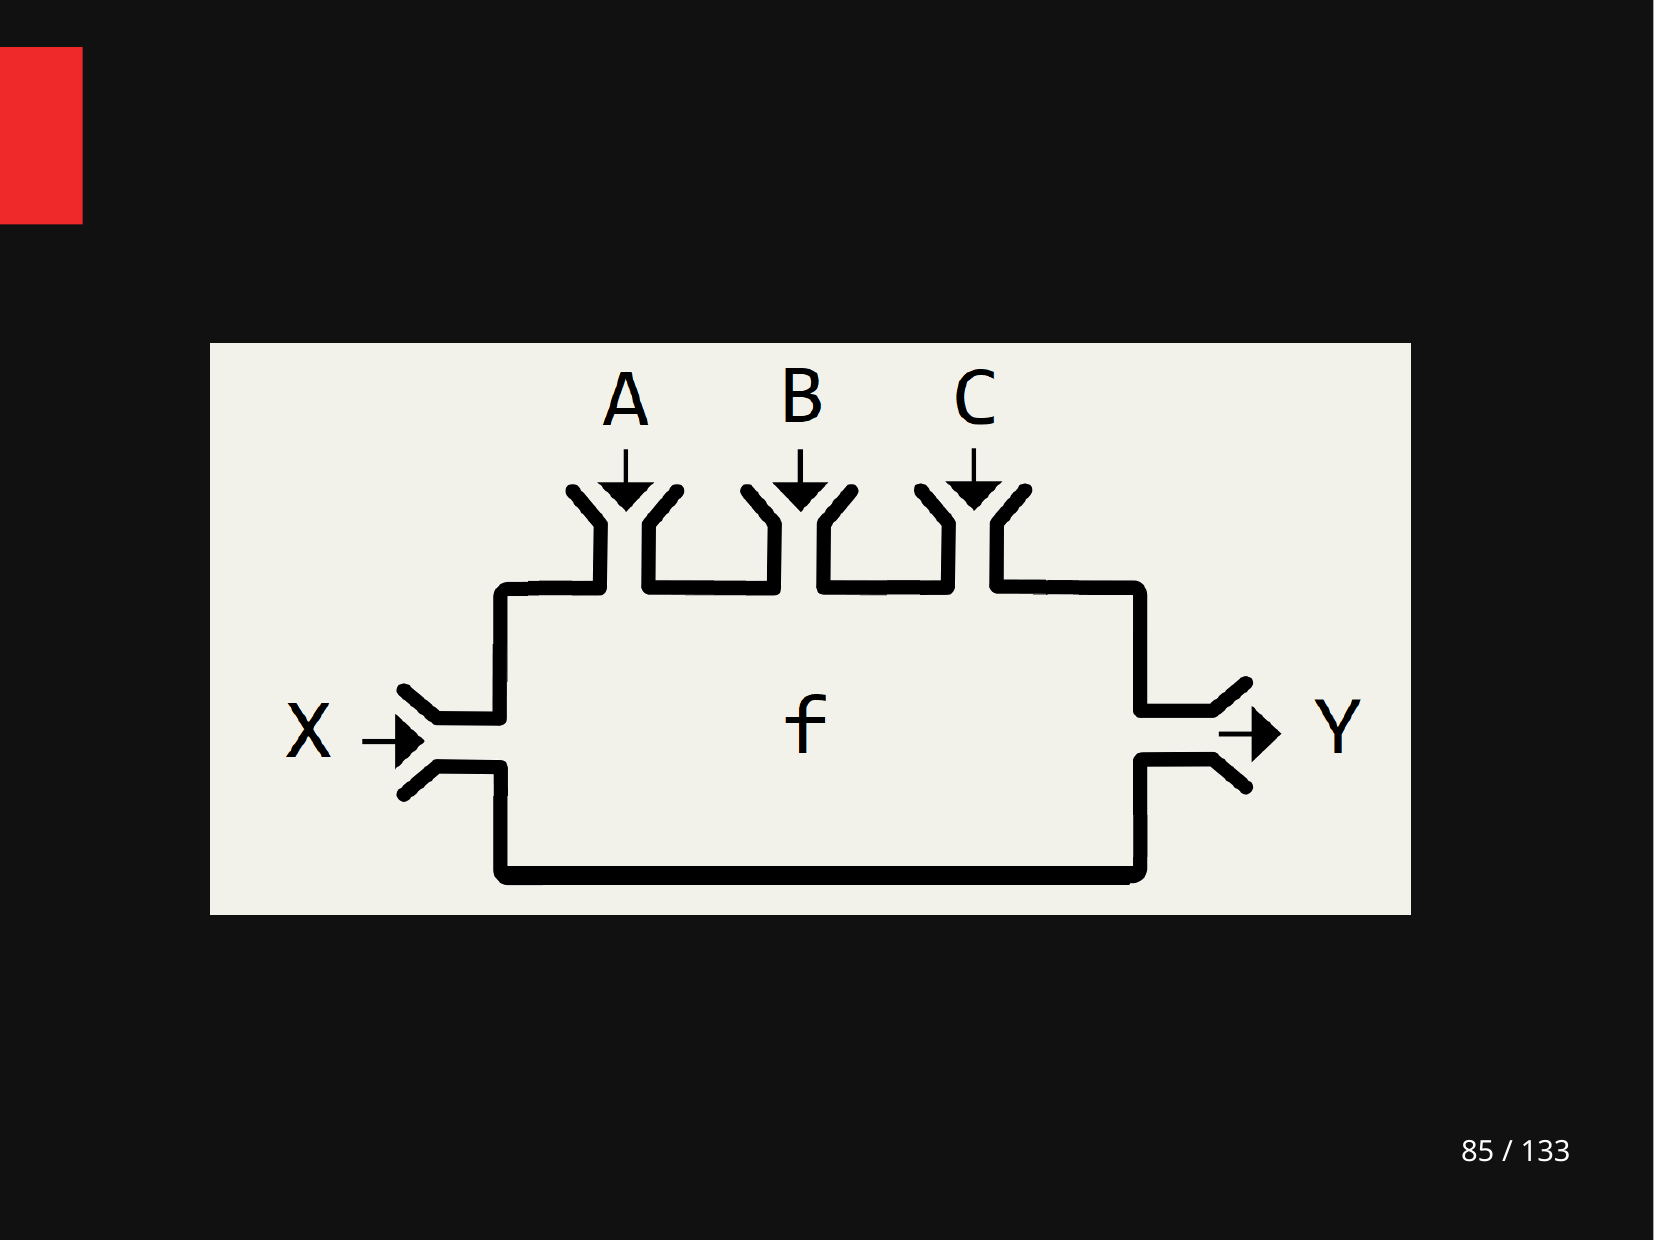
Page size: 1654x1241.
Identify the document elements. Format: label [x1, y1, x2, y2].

picture [210, 343, 1411, 916]
